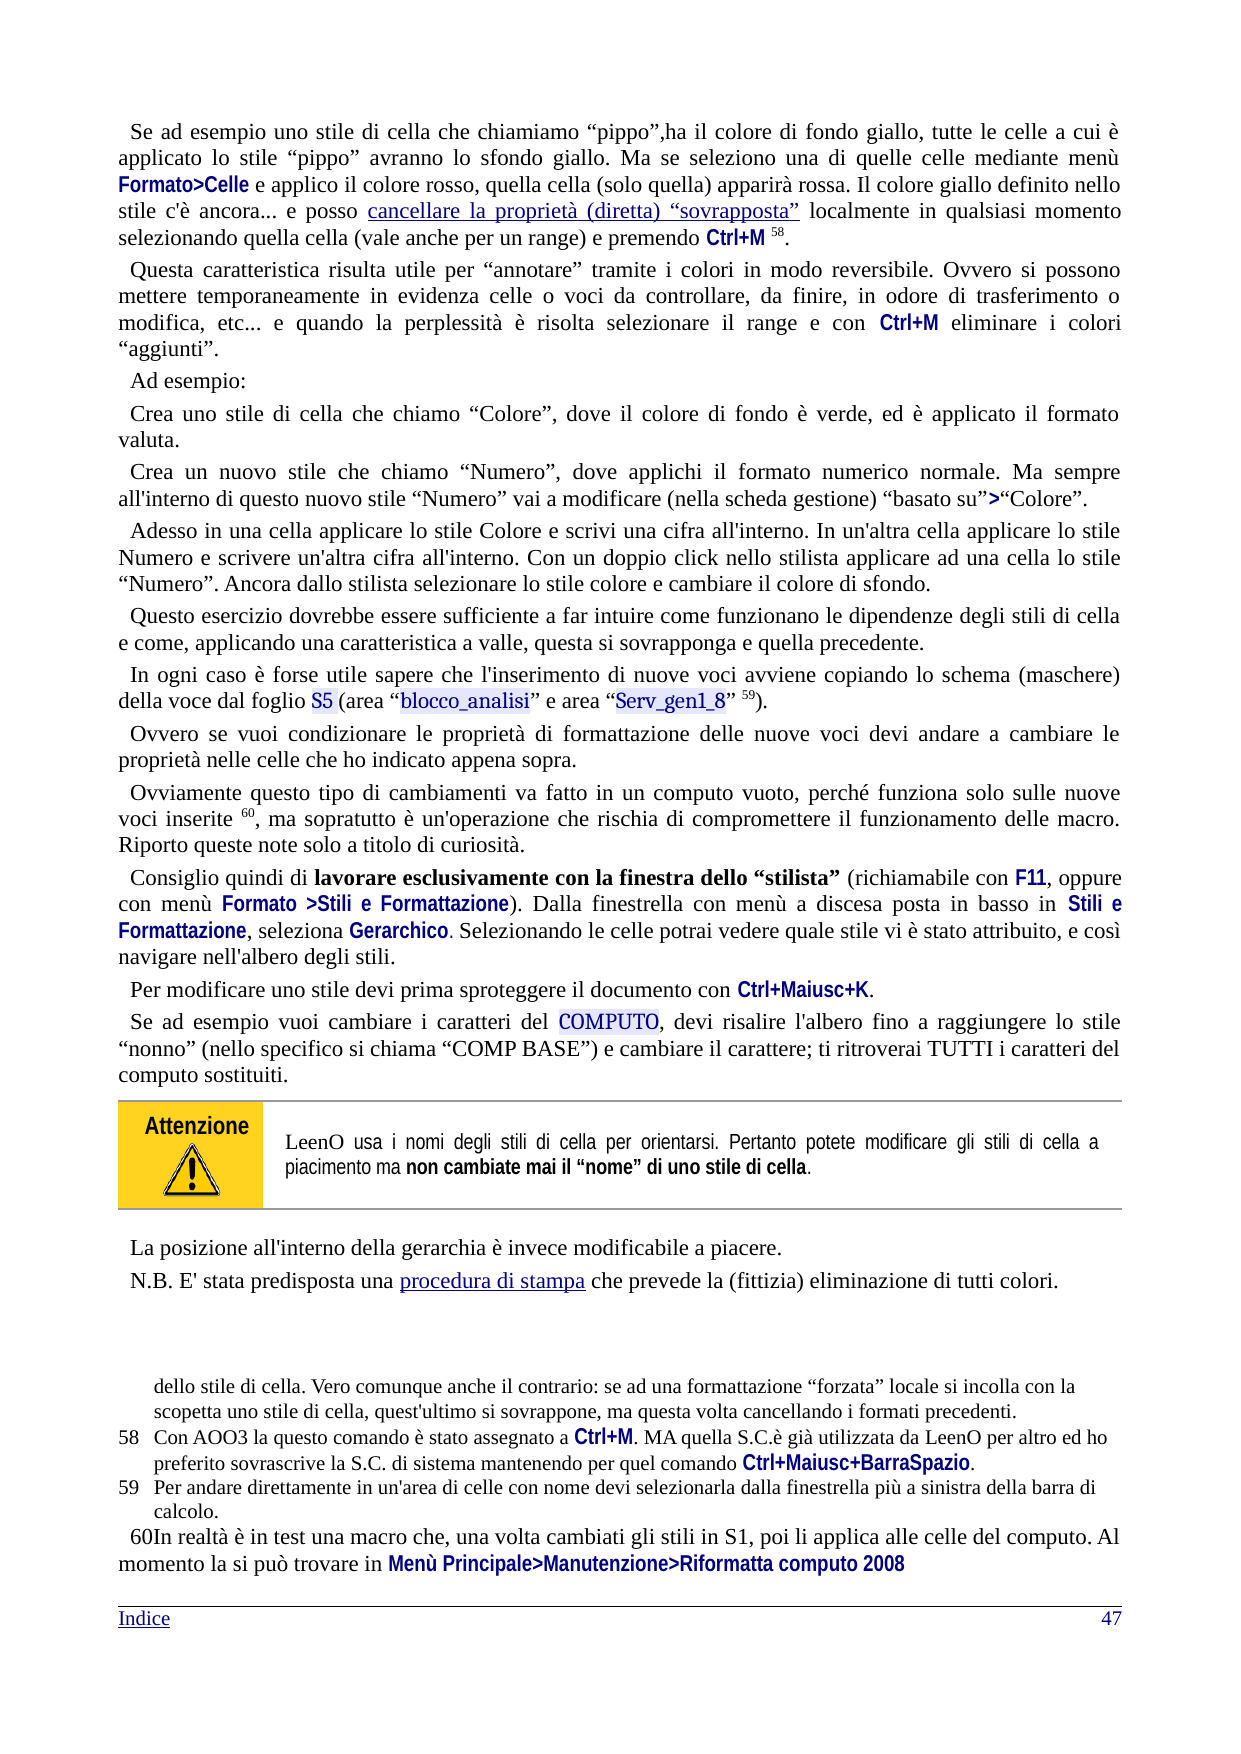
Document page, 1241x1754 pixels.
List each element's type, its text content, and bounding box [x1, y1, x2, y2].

table_header LeenO usa i nomi degli stili di cella per orientarsi. Pertanto potete modificare gli stili di cella a piacimento ma non cambiate mai il “nome” di uno stile di cella. [264, 1102, 1122, 1208]
text La posizione all'interno della gerarchia è invece modificabile a piacere. [118, 1234, 1122, 1261]
text Ovviamente questo tipo di cambiamenti va fatto in un computo vuoto, perché funziona solo sulle nuove voci inserite , ma sopratutto è un'operazione che rischia di compromettere il funzionamento delle macro. Riporto queste note solo a titolo di curiosità. [118, 779, 1122, 858]
text In realtà è in test una macro che, una volta cambiati gli stili in S1, poi li applica alle celle del computo. Al momento la si può trovare in Menù Principale>Manutenzione>Riformatta computo 2008 [118, 1523, 1122, 1576]
text Adesso in una cella applicare lo stile Colore e scrivi una cifra all'interno. In un'altra cella applicare lo stile Numero e scrivere un'altra cifra all'interno. Con un doppio click nello stilista applicare ad una cella lo stile “Numero”. Ancora dallo stilista selezionare lo stile colore e cambiare il colore di sfondo. [118, 517, 1122, 596]
text Crea un nuovo stile che chiamo “Numero”, dove applichi il formato numerico normale. Ma sempre all'interno di questo nuovo stile “Numero” vai a modificare (nella scheda gestione) “basato su”>“Colore”. [118, 458, 1122, 511]
text Crea uno stile di cella che chiamo “Colore”, dove il colore di fondo è verde, ed è applicato il formato valuta. [118, 400, 1122, 452]
table_header Attenzione [118, 1102, 263, 1208]
text Ovvero se vuoi condizionare le proprietà di formattazione delle nuove voci devi andare a cambiare le proprietà nelle celle che ho indicato appena sopra. [118, 720, 1122, 773]
text Questo esercizio dovrebbe essere sufficiente a far intuire come funzionano le dipendenze degli stili di cella e come, applicando una caratteristica a valle, questa si sovrapponga e quella precedente. [118, 602, 1122, 655]
text Per modificare uno stile devi prima sproteggere il documento con Ctrl+Maiusc+K. [118, 976, 1122, 1002]
text Per andare direttamente in un'area di celle con nome devi selezionarla dalla finestrella più a sinistra della barra di calcolo. [118, 1475, 1122, 1523]
text dello stile di cella. Vero comunque anche il contrario: se ad una formattazione “forzata” locale si incolla con la scopetta uno stile di cella, quest'ultimo si sovrappone, ma questa volta cancellando i formati precedenti. [118, 1374, 1122, 1423]
text Consiglio quindi di lavorare esclusivamente con la finestra dello “stilista” (richiamabile con F11, oppure con menù Formato >Stili e Formattazione). Dalla finestrella con menù a discesa posta in basso in Stili e Formattazione, seleziona Gerarchico. Selezionando le celle potrai vedere quale stile vi è stato attribuito, e così navigare nell'albero degli stili. [118, 864, 1122, 969]
text Questa caratteristica risulta utile per “annotare” tramite i colori in modo reversibile. Ovvero si possono mettere temporaneamente in evidenza celle o voci da controllare, da finire, in odore di trasferimento o modifica, etc... e quando la perplessità è risolta selezionare il range e con Ctrl+M eliminare i colori “aggiunti”. [118, 256, 1122, 362]
text Ad esempio: [118, 367, 1122, 394]
text N.B. E' stata predisposta una procedura di stampa che prevede la (fittizia) eliminazione di tutti colori. [118, 1267, 1122, 1293]
text Con AOO3 la questo comando è stato assegnato a Ctrl+M. MA quella S.C.è già utilizzata da LeenO per altro ed ho preferito sovrascrive la S.C. di sistema mantenendo per quel comando Ctrl+Maiusc+BarraSpazio. [118, 1423, 1122, 1475]
picture [159, 1139, 224, 1200]
text Se ad esempio uno stile di cella che chiamiamo “pippo”,ha il colore di fondo giallo, tutte le celle a cui è applicato lo stile “pippo” avranno lo sfondo giallo. Ma se seleziono una di quelle celle mediante menù Formato>Celle e applico il colore rosso, quella cella (solo quella) apparirà rossa. Il colore giallo definito nello stile c'è ancora... e posso cancellare la proprietà (diretta) “sovrapposta” localmente in qualsiasi momento selezionando quella cella (vale anche per un range) e premendo Ctrl+M . [118, 118, 1122, 250]
text In ogni caso è forse utile sapere che l'inserimento di nuove voci avviene copiando lo schema (maschere) della voce dal foglio S5 (area “blocco_analisi” e area “Serv_gen1_8” ). [118, 661, 1122, 714]
text Se ad esempio vuoi cambiare i caratteri del COMPUTO, devi risalire l'albero fino a raggiungere lo stile “nonno” (nello specifico si chiama “COMP BASE”) e cambiare il carattere; ti ritroverai TUTTI i caratteri del computo sostituiti. [118, 1008, 1122, 1088]
